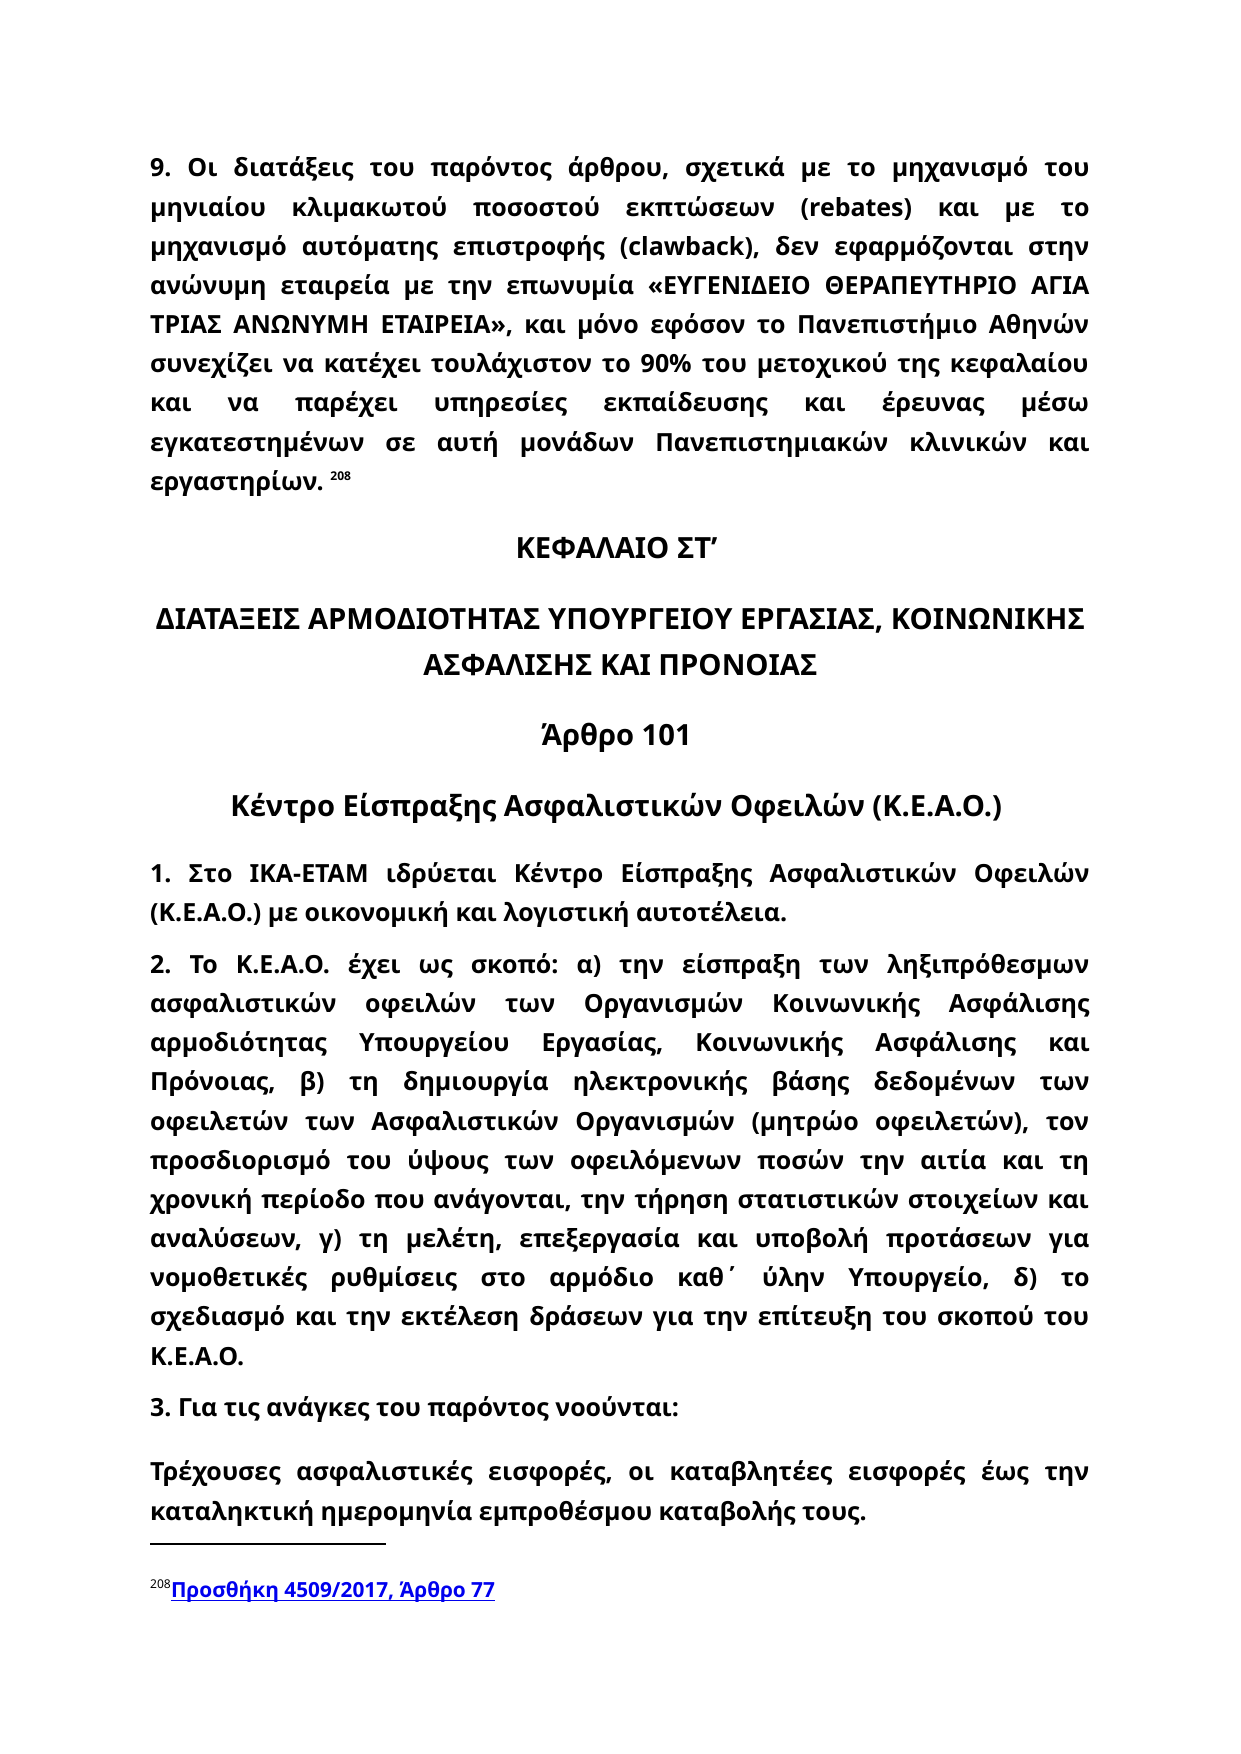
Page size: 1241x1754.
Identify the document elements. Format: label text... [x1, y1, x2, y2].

subtitle Άρθρο 101 [150, 714, 1090, 754]
subtitle Κέντρο Είσπραξης Ασφαλιστικών Οφειλών (Κ.Ε.Α.Ο.) [150, 785, 1090, 825]
text 1. Στο ΙΚΑ-ΕΤΑΜ ιδρύεται Κέντρο Είσπραξης Ασφαλιστικών Οφειλών (Κ.Ε.Α.Ο.) με οικονομική και λογιστική αυτοτέλεια. [150, 856, 1090, 929]
text 9. Οι διατάξεις του παρόντος άρθρου, σχετικά με το μηχανισμό του μηνιαίου κλιμακωτού ποσοστού εκπτώσεων (rebates) και με το μηχανισμό αυτόματης επιστροφής (clawback), δεν εφαρμόζονται στην ανώνυμη εταιρεία με την επωνυμία «ΕΥΓΕΝΙΔΕΙΟ ΘΕΡΑΠΕΥΤΗΡΙΟ ΑΓΙΑ ΤΡΙΑΣ ΑΝΩΝΥΜΗ ΕΤΑΙΡΕΙΑ», και μόνο εφόσον το Πανεπιστήμιο Αθηνών συνεχίζει να κατέχει τουλάχιστον το 90% του μετοχικού της κεφαλαίου και να παρέχει υπηρεσίες εκπαίδευσης και έρευνας μέσω εγκατεστημένων σε αυτή μονάδων Πανεπιστημιακών κλινικών και εργαστηρίων. [150, 150, 1090, 497]
subtitle ΔΙΑΤΑΞΕΙΣ ΑΡΜΟΔΙΟΤΗΤΑΣ ΥΠΟΥΡΓΕΙΟΥ ΕΡΓΑΣΙΑΣ, ΚΟΙΝΩΝΙΚΗΣ ΑΣΦΑΛΙΣΗΣ ΚΑΙ ΠΡΟΝΟΙΑΣ [150, 598, 1090, 683]
subtitle ΚΕΦΑΛΑΙΟ ΣΤ’ [150, 527, 1090, 567]
text Προσθήκη 4509/2017, Άρθρο 77 [150, 1576, 1090, 1604]
text Τρέχουσες ασφαλιστικές εισφορές, οι καταβλητέες εισφορές έως την καταληκτική ημερομηνία εμπροθέσμου καταβολής τους. [150, 1454, 1090, 1527]
text 2. Το Κ.Ε.Α.Ο. έχει ως σκοπό: α) την είσπραξη των ληξιπρόθεσμων ασφαλιστικών οφειλών των Οργανισμών Κοινωνικής Ασφάλισης αρμοδιότητας Υπουργείου Εργασίας, Κοινωνικής Ασφάλισης και Πρόνοιας, β) τη δημιουργία ηλεκτρονικής βάσης δεδομένων των οφειλετών των Ασφαλιστικών Οργανισμών (μητρώο οφειλετών), τον προσδιορισμό του ύψους των οφειλόμενων ποσών την αιτία και τη χρονική περίοδο που ανάγονται, την τήρηση στατιστικών στοιχείων και αναλύσεων, γ) τη μελέτη, επεξεργασία και υποβολή προτάσεων για νομοθετικές ρυθμίσεις στο αρμόδιο καθ΄ ύλην Υπουργείο, δ) το σχεδιασμό και την εκτέλεση δράσεων για την επίτευξη του σκοπού του Κ.Ε.Α.Ο. [150, 946, 1090, 1372]
text 3. Για τις ανάγκες του παρόντος νοούνται: [150, 1390, 1090, 1424]
